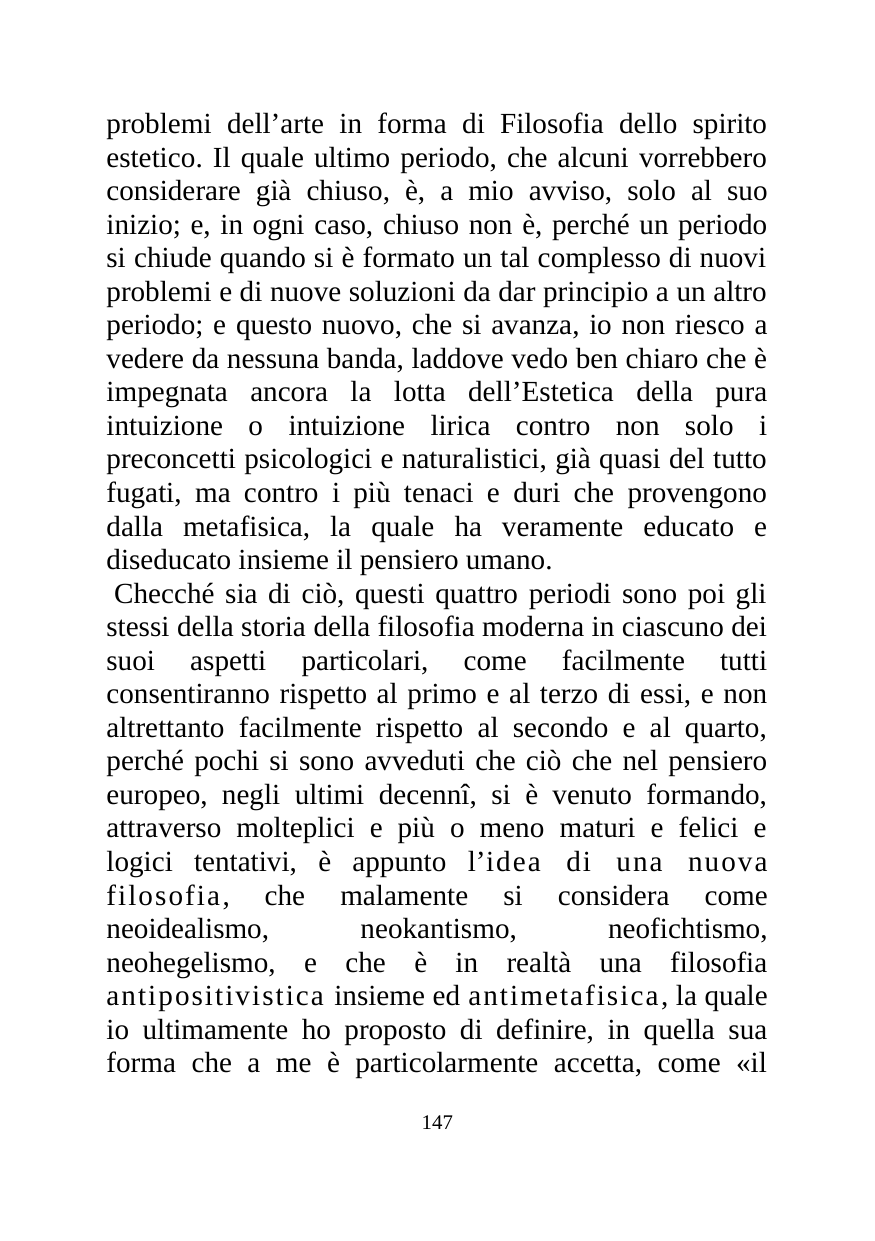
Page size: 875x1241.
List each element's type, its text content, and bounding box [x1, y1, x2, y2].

text Checché sia di ciò, questi quattro periodi sono poi gli stessi della storia della filosofia moderna in ciascuno dei suoi aspetti particolari, come facilmente tutti consentiranno rispetto al primo e al terzo di essi, e non altrettanto facilmente rispetto al secondo e al quarto, perché pochi si sono avveduti che ciò che nel pensiero europeo, negli ultimi decennî, si è venuto formando, attraverso molteplici e più o meno maturi e felici e logici tentativi, è appunto l’idea di una nuova filosofia, che malamente si considera come neoidealismo, neokantismo, neofichtismo, neohegelismo, e che è in realtà una filosofia antipositivistica insieme ed antimetafisica, la quale io ultimamente ho proposto di definire, in quella sua forma che a me è particolarmente accetta, come «il [106, 576, 768, 1079]
text problemi dell’arte in forma di Filosofia dello spirito estetico. Il quale ultimo periodo, che alcuni vorrebbero considerare già chiuso, è, a mio avviso, solo al suo inizio; e, in ogni caso, chiuso non è, perché un periodo si chiude quando si è formato un tal complesso di nuovi problemi e di nuove soluzioni da dar principio a un altro periodo; e questo nuovo, che si avanza, io non riesco a vedere da nessuna banda, laddove vedo ben chiaro che è impegnata ancora la lotta dell’Estetica della pura intuizione o intuizione lirica contro non solo i preconcetti psicologici e naturalistici, già quasi del tutto fugati, ma contro i più tenaci e duri che provengono dalla metafisica, la quale ha veramente educato e diseducato insieme il pensiero umano. [106, 106, 768, 576]
